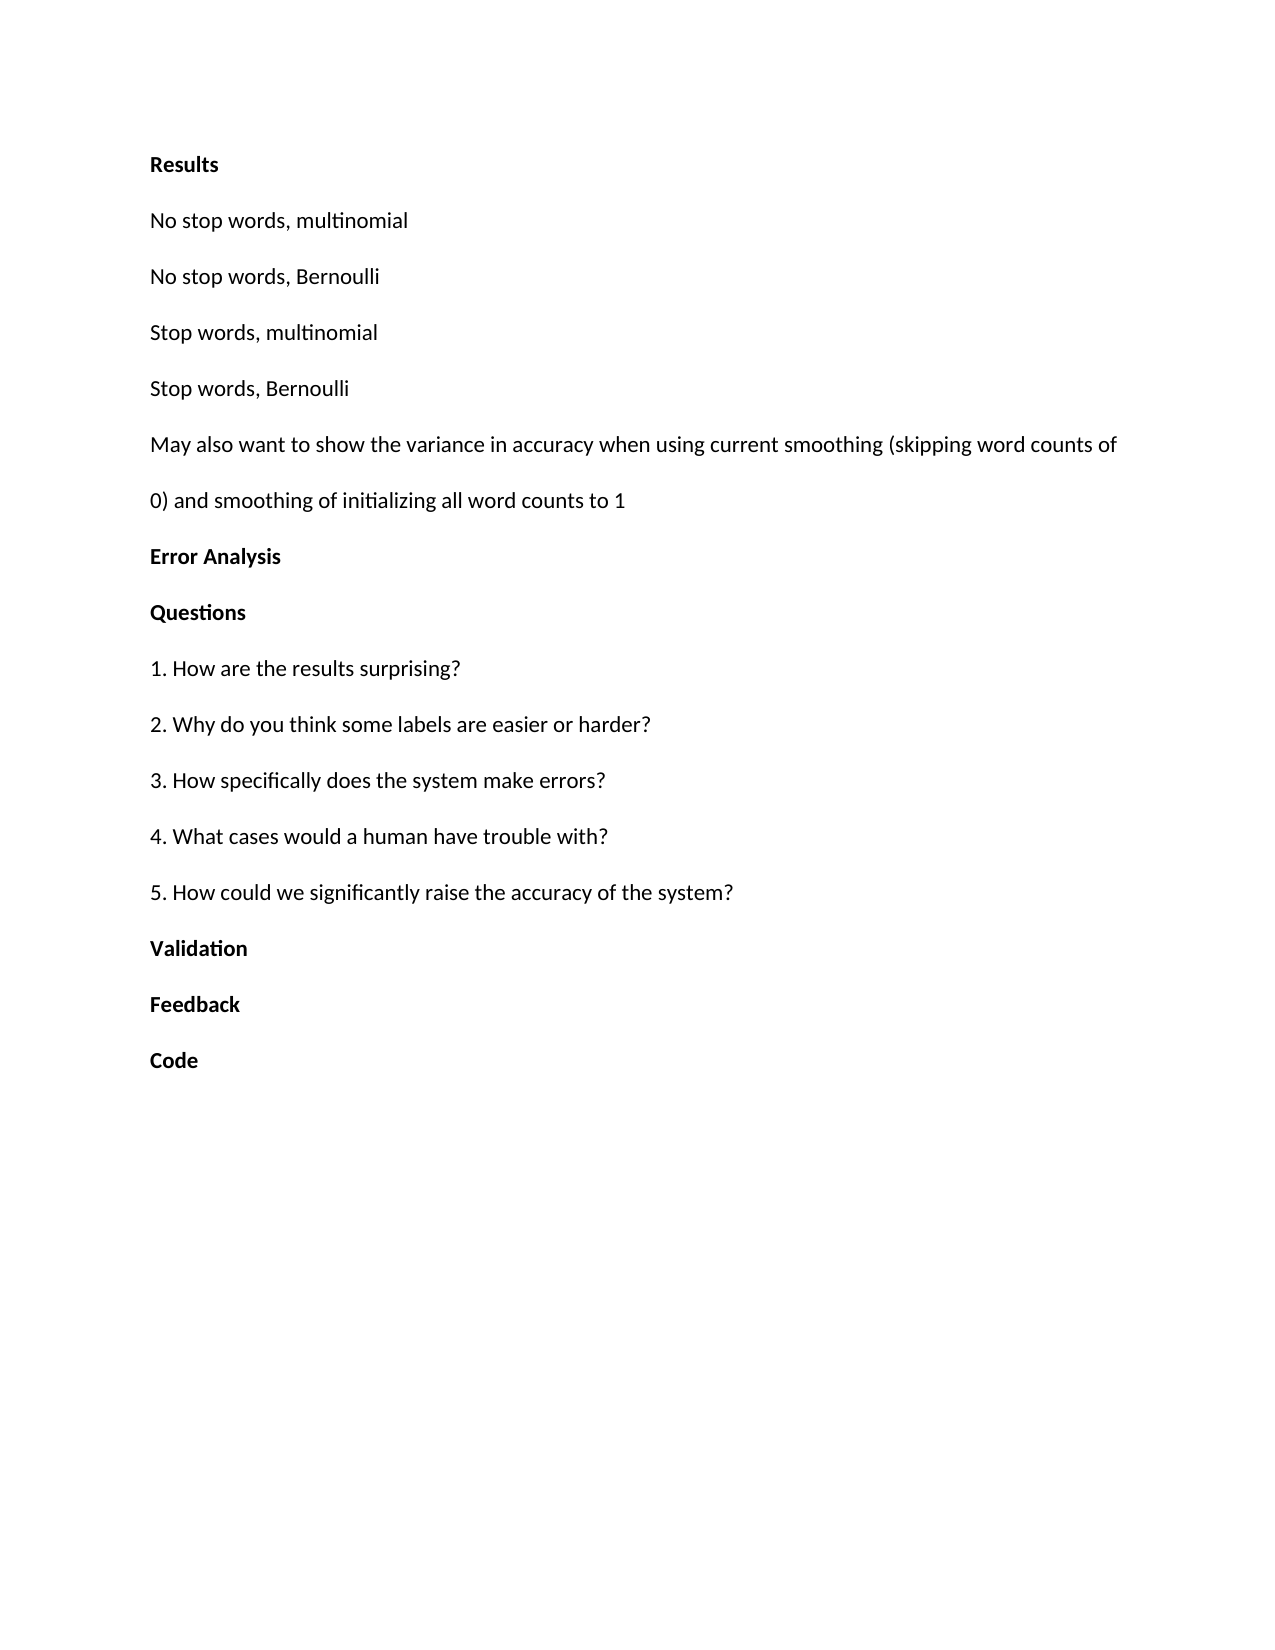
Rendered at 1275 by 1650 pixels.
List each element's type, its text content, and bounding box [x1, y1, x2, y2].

text 2. Why do you think some labels are easier or harder? [150, 710, 1125, 738]
text No stop words, multinomial [150, 206, 1125, 234]
text Validation [150, 934, 1125, 963]
text Code [150, 1047, 1125, 1075]
text 5. How could we significantly raise the accuracy of the system? [150, 878, 1125, 907]
text 1. How are the results surprising? [150, 654, 1125, 682]
text No stop words, Bernoulli [150, 262, 1125, 290]
text May also want to show the variance in accuracy when using current smoothing (skipping word counts of 0) and smoothing of initializing all word counts to 1 [150, 430, 1125, 514]
text 3. How specifically does the system make errors? [150, 766, 1125, 794]
text Questions [150, 598, 1125, 626]
text Stop words, multinomial [150, 318, 1125, 346]
text Results [150, 150, 1125, 178]
text Feedback [150, 991, 1125, 1019]
text Stop words, Bernoulli [150, 374, 1125, 402]
text 4. What cases would a human have trouble with? [150, 822, 1125, 851]
text Error Analysis [150, 542, 1125, 570]
